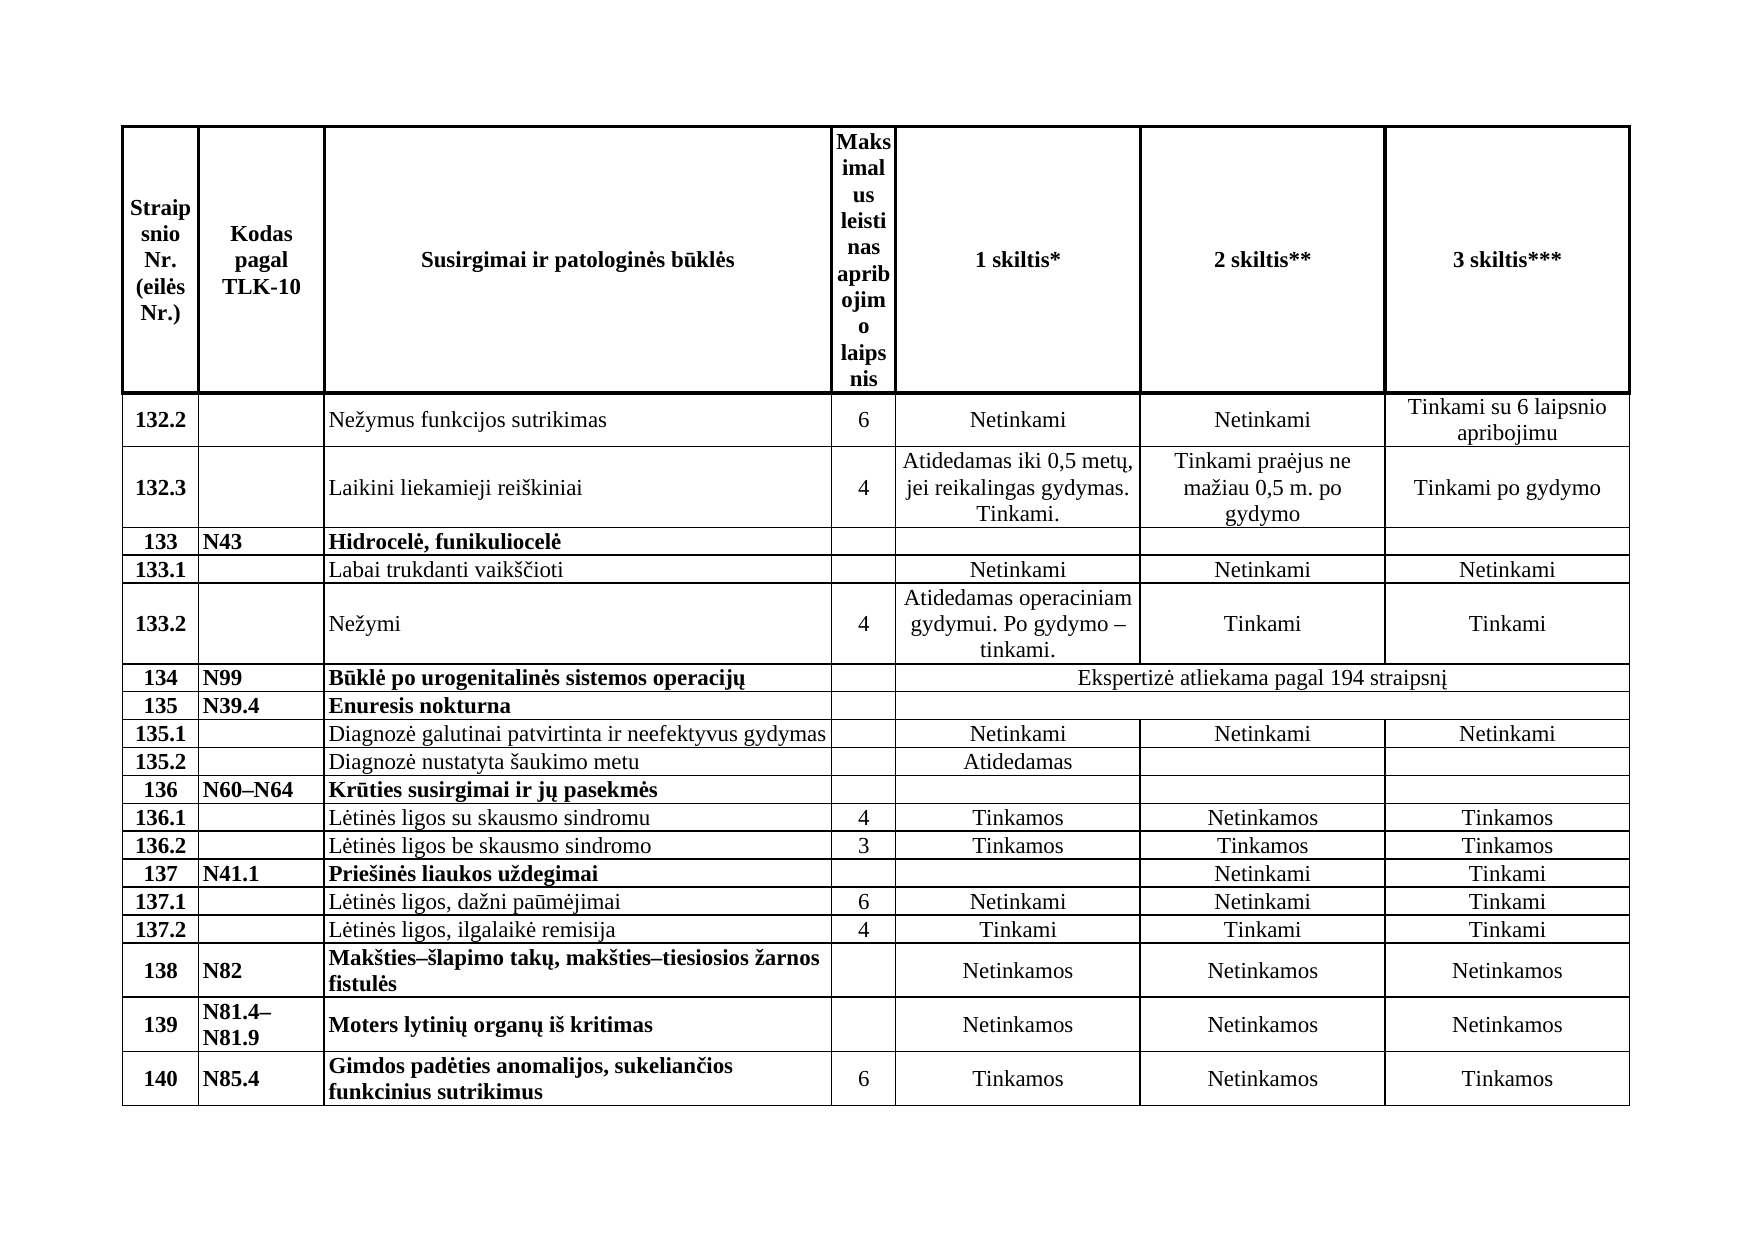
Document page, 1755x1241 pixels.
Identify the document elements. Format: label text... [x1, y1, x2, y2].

table_cell [1638, 886, 1643, 914]
table_cell Tinkami [1386, 860, 1629, 886]
table_cell Diagnozė nustatyta šaukimo metu [325, 748, 831, 774]
table_cell [832, 556, 895, 582]
table_cell N39.4 [199, 692, 323, 719]
table_cell [1630, 719, 1638, 747]
table_cell [832, 944, 895, 996]
table_cell 4 [832, 916, 895, 942]
table_cell 6 [832, 888, 895, 914]
table_cell Netinkami [896, 556, 1139, 582]
table_cell Gimdos padėties anomalijos, sukeliančios funkcinius sutrikimus [325, 1052, 831, 1105]
table_cell Tinkami [1386, 888, 1629, 914]
table_cell Diagnozė galutinai patvirtinta ir neefektyvus gydymas [325, 720, 831, 747]
table_cell Tinkami po gydymo [1386, 447, 1629, 526]
table_header 2 skiltis** [1142, 128, 1383, 391]
table_cell Lėtinės ligos su skausmo sindromu [325, 804, 831, 830]
table_cell Netinkami [1141, 860, 1384, 886]
table_cell Netinkamos [896, 998, 1139, 1051]
table_cell Netinkami [896, 720, 1139, 747]
table_cell Netinkamos [1141, 998, 1384, 1051]
table_header Straipsnio Nr. (eilės Nr.) [124, 128, 197, 391]
table_cell Tinkami [1386, 916, 1629, 942]
table_cell Nežymus funkcijos sutrikimas [325, 395, 831, 446]
table_cell [1638, 996, 1643, 1051]
table_cell [199, 720, 323, 747]
table_cell [199, 748, 323, 774]
table_cell Hidrocelė, funikuliocelė [325, 528, 831, 554]
table_cell N82 [199, 944, 323, 996]
table_cell Netinkami [896, 395, 1139, 446]
table_cell [1141, 776, 1384, 802]
table_cell 4 [832, 804, 895, 830]
table_cell [1386, 748, 1629, 774]
table_cell Ekspertizė atliekama pagal 194 straipsnį [896, 665, 1629, 691]
table_cell Laikini liekamieji reiškiniai [325, 447, 831, 526]
table_cell [832, 528, 895, 554]
table_cell [1638, 526, 1643, 554]
table_cell [1630, 775, 1638, 802]
table_cell [1630, 942, 1638, 996]
table_cell [1638, 554, 1643, 582]
table_cell 133.1 [123, 556, 198, 582]
table_cell [1638, 747, 1643, 774]
table_cell [896, 528, 1139, 554]
table_cell Lėtinės ligos be skausmo sindromo [325, 832, 831, 858]
table_cell [1630, 803, 1638, 830]
table_cell [1638, 691, 1643, 719]
table_cell [1630, 996, 1638, 1051]
table_header 1 skiltis* [897, 128, 1139, 391]
table_cell Makšties–šlapimo takų, makšties–tiesiosios žarnos fistulės [325, 944, 831, 996]
table_cell Netinkami [1386, 720, 1629, 747]
table_cell [199, 556, 323, 582]
table_cell 6 [832, 395, 895, 446]
table_cell [1638, 446, 1643, 526]
table_cell 137.1 [123, 888, 198, 914]
table_cell 133 [123, 528, 198, 554]
table_cell 135.2 [123, 748, 198, 774]
table_cell [1638, 830, 1643, 858]
table_cell [1638, 858, 1643, 886]
table_cell [1630, 830, 1638, 858]
table_cell 136 [123, 776, 198, 802]
table_cell Netinkami [1141, 888, 1384, 914]
table_cell [1638, 803, 1643, 830]
table_cell [1638, 775, 1643, 802]
table_cell [1638, 914, 1643, 942]
table_cell [1630, 391, 1638, 446]
table_cell [1630, 747, 1638, 774]
table_cell Tinkamos [1386, 804, 1629, 830]
table_cell Krūties susirgimai ir jų pasekmės [325, 776, 831, 802]
table_cell [1638, 1051, 1643, 1105]
table_cell N99 [199, 665, 323, 691]
table_cell 140 [123, 1052, 198, 1105]
table_cell Netinkami [1386, 556, 1629, 582]
table_cell [199, 584, 323, 663]
table_cell Netinkamos [1386, 998, 1629, 1051]
table_cell Tinkami [896, 916, 1139, 942]
table_cell [1638, 719, 1643, 747]
table_cell [1386, 528, 1629, 554]
table_cell [832, 720, 895, 747]
table_cell N43 [199, 528, 323, 554]
table_cell Tinkamos [896, 1052, 1139, 1105]
table_cell [199, 395, 323, 446]
table_cell [1386, 776, 1629, 802]
table_cell [1141, 528, 1384, 554]
table_cell 135.1 [123, 720, 198, 747]
table_cell [1141, 748, 1384, 774]
table_cell [199, 447, 323, 526]
table_cell [1638, 663, 1643, 691]
table_cell Netinkamos [1141, 1052, 1384, 1105]
table_cell 137 [123, 860, 198, 886]
table_cell [832, 665, 895, 691]
table_cell 3 [832, 832, 895, 858]
table_cell [199, 804, 323, 830]
table_cell [1638, 942, 1643, 996]
table_header [1631, 125, 1638, 391]
table_cell Tinkamos [1141, 832, 1384, 858]
table_cell [199, 832, 323, 858]
table_cell 136.1 [123, 804, 198, 830]
table_cell 6 [832, 1052, 895, 1105]
table_cell Lėtinės ligos, dažni paūmėjimai [325, 888, 831, 914]
table_cell 137.2 [123, 916, 198, 942]
table_cell [832, 692, 895, 719]
table_cell Lėtinės ligos, ilgalaikė remisija [325, 916, 831, 942]
table_cell [1638, 391, 1643, 446]
table_cell 4 [832, 447, 895, 526]
table_cell N85.4 [199, 1052, 323, 1105]
table_cell Netinkami [1141, 720, 1384, 747]
table_cell N81.4–N81.9 [199, 998, 323, 1051]
table_cell 138 [123, 944, 198, 996]
table_header Kodas pagal TLK-10 [200, 128, 323, 391]
table_cell Netinkamos [896, 944, 1139, 996]
table_cell Netinkamos [1141, 804, 1384, 830]
table_cell 133.2 [123, 584, 198, 663]
table_cell Tinkami su 6 laipsnio apribojimu [1386, 395, 1629, 446]
table_cell [1638, 582, 1643, 663]
table_cell 136.2 [123, 832, 198, 858]
table_cell Atidedamas operaciniam gydymui. Po gydymo – tinkami. [896, 584, 1139, 663]
table_cell Netinkamos [1141, 944, 1384, 996]
table_cell [1630, 1051, 1638, 1105]
table_cell Tinkami [1141, 584, 1384, 663]
table_cell Netinkamos [1386, 944, 1629, 996]
table_cell Tinkamos [1386, 1052, 1629, 1105]
table_cell [1630, 663, 1638, 691]
table_cell [896, 692, 1629, 719]
table_cell [1630, 582, 1638, 663]
table_cell 132.3 [123, 447, 198, 526]
table_cell Tinkami [1386, 584, 1629, 663]
table_cell Nežymi [325, 584, 831, 663]
table_cell N41.1 [199, 860, 323, 886]
table_cell [1630, 691, 1638, 719]
table_cell Tinkamos [896, 832, 1139, 858]
table_cell Netinkami [1141, 395, 1384, 446]
table_cell Būklė po urogenitalinės sistemos operacijų [325, 665, 831, 691]
table_cell Tinkamos [1386, 832, 1629, 858]
table_cell [832, 776, 895, 802]
table_cell [1630, 914, 1638, 942]
table_cell Atidedamas iki 0,5 metų, jei reikalingas gydymas. Tinkami. [896, 447, 1139, 526]
table_cell Tinkamos [896, 804, 1139, 830]
table_cell 139 [123, 998, 198, 1051]
table_cell 135 [123, 692, 198, 719]
table_cell [896, 860, 1139, 886]
table_header Maksimalus leistinas apribojimo laipsnis [833, 128, 894, 391]
table_cell Tinkami praėjus ne mažiau 0,5 m. po gydymo [1141, 447, 1384, 526]
table_cell [1630, 446, 1638, 526]
table_cell [199, 888, 323, 914]
table_cell Priešinės liaukos uždegimai [325, 860, 831, 886]
table_cell [1630, 858, 1638, 886]
table_cell 4 [832, 584, 895, 663]
table_cell N60–N64 [199, 776, 323, 802]
table_header 3 skiltis*** [1387, 128, 1628, 391]
table_cell [832, 860, 895, 886]
table_cell 134 [123, 665, 198, 691]
table_cell Moters lytinių organų iš kritimas [325, 998, 831, 1051]
table_cell [199, 916, 323, 942]
table_cell Tinkami [1141, 916, 1384, 942]
table_header Susirgimai ir patologinės būklės [326, 128, 830, 391]
table_cell Labai trukdanti vaikščioti [325, 556, 831, 582]
table_cell [1630, 554, 1638, 582]
table_cell Enuresis nokturna [325, 692, 831, 719]
table_cell 132.2 [123, 395, 198, 446]
table_cell [1630, 886, 1638, 914]
table_header [1638, 125, 1643, 391]
table_cell [1630, 526, 1638, 554]
table_cell [832, 748, 895, 774]
table_cell [896, 776, 1139, 802]
table_cell Atidedamas [896, 748, 1139, 774]
table_cell Netinkami [896, 888, 1139, 914]
table_cell Netinkami [1141, 556, 1384, 582]
table_cell [832, 998, 895, 1051]
